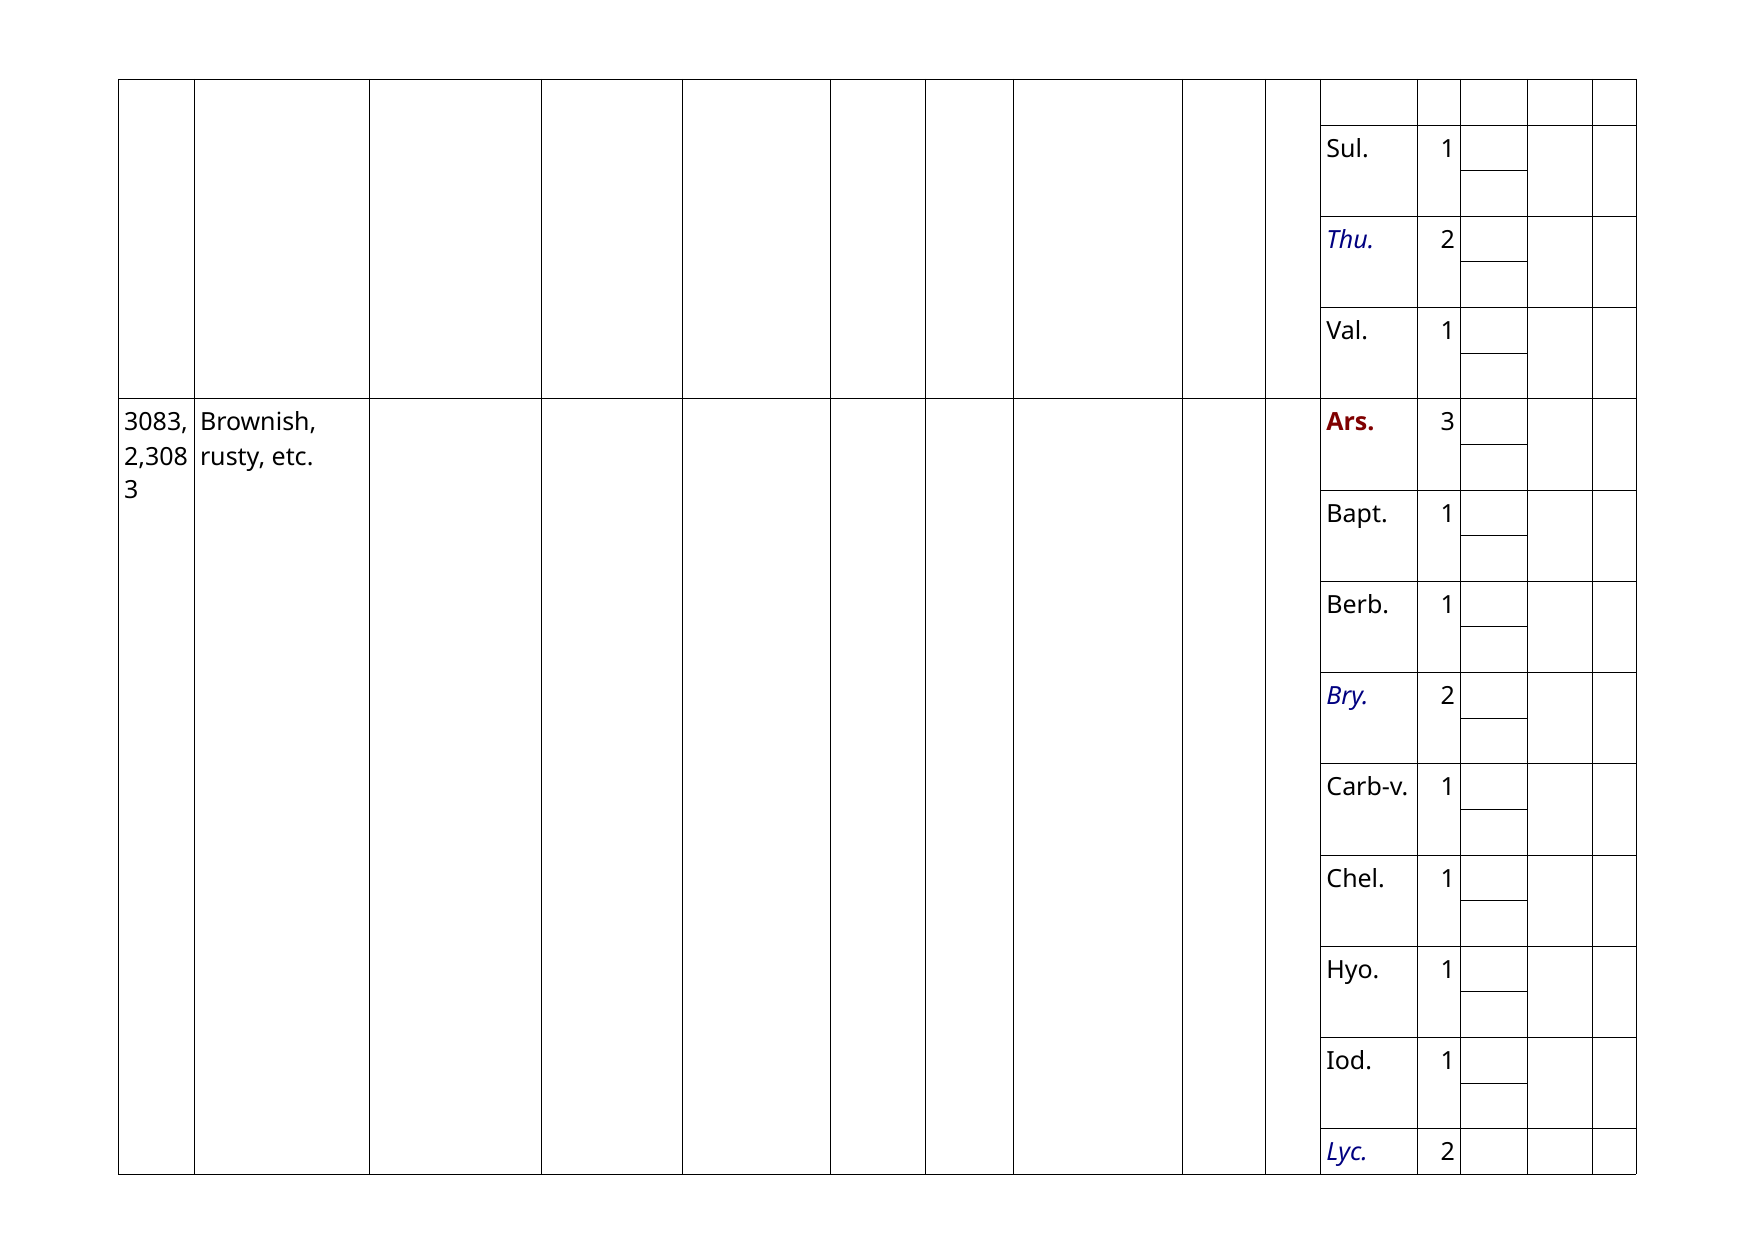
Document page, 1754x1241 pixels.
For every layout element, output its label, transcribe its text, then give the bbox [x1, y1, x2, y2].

table_cell [542, 399, 682, 1174]
table_cell [1528, 947, 1592, 1037]
table_cell [1461, 947, 1527, 991]
table_cell [1461, 262, 1527, 307]
table_cell [1461, 901, 1527, 946]
table_cell [1593, 80, 1636, 124]
table_cell [1461, 1038, 1527, 1083]
table_cell [1461, 126, 1527, 170]
table_cell [1461, 354, 1527, 398]
table_cell [1528, 399, 1592, 489]
table_cell 3 [1418, 399, 1460, 489]
table_cell [1461, 673, 1527, 718]
table_cell [1014, 80, 1182, 398]
table_cell [1528, 764, 1592, 854]
table_cell 1 [1418, 491, 1460, 581]
table_cell [1528, 1129, 1592, 1174]
table_cell [1461, 992, 1527, 1037]
table_cell [1593, 673, 1636, 763]
table_cell [683, 80, 830, 398]
table_cell [926, 80, 1013, 398]
table_cell [1461, 491, 1527, 535]
table_cell [1593, 582, 1636, 672]
table_cell 1 [1418, 947, 1460, 1037]
table_cell [1461, 80, 1527, 124]
table_cell Carb-v. [1321, 764, 1417, 854]
table_cell Chel. [1321, 856, 1417, 946]
table_cell [1593, 856, 1636, 946]
table_cell Sul. [1321, 126, 1417, 216]
table_cell 2 [1418, 217, 1460, 307]
table_cell [1528, 126, 1592, 216]
table_cell [1593, 1129, 1636, 1174]
table_cell [1593, 764, 1636, 854]
table_cell [831, 80, 925, 398]
table_cell [1461, 1084, 1527, 1128]
table_cell [1014, 399, 1182, 1174]
table_cell [1461, 399, 1527, 444]
table_cell [683, 399, 830, 1174]
table_cell [1461, 719, 1527, 763]
table_cell [1418, 80, 1460, 124]
table_cell [1528, 582, 1592, 672]
table_cell Berb. [1321, 582, 1417, 672]
table_cell [370, 80, 541, 398]
table_cell [1593, 947, 1636, 1037]
table_cell Thu. [1321, 217, 1417, 307]
table_cell [1183, 80, 1265, 398]
table_cell [542, 80, 682, 398]
table_cell [831, 399, 925, 1174]
table_cell [1461, 171, 1527, 216]
table_cell [1461, 217, 1527, 261]
table_cell [1183, 399, 1265, 1174]
table_cell [1461, 445, 1527, 489]
table_cell Val. [1321, 308, 1417, 398]
table_cell 2 [1418, 1129, 1460, 1174]
table_cell [1461, 810, 1527, 854]
table_cell [1266, 399, 1320, 1174]
table_cell 1 [1418, 1038, 1460, 1128]
table_cell [1461, 582, 1527, 626]
table_cell [1528, 308, 1592, 398]
table_cell [1528, 217, 1592, 307]
table_cell [1461, 856, 1527, 900]
table_cell [1593, 217, 1636, 307]
table_cell [1461, 536, 1527, 581]
table_cell [1528, 673, 1592, 763]
table_cell [1461, 764, 1527, 809]
table_cell 3083,2,3083 [119, 399, 194, 1174]
table_cell [1593, 126, 1636, 216]
table_cell [1266, 80, 1320, 398]
table_cell Ars. [1321, 399, 1417, 489]
table_cell Bry. [1321, 673, 1417, 763]
table_cell 1 [1418, 582, 1460, 672]
table_cell [1528, 80, 1592, 124]
table_cell [926, 399, 1013, 1174]
table_cell [1593, 1038, 1636, 1128]
table_cell [1528, 856, 1592, 946]
table_cell [1321, 80, 1417, 124]
table_cell [1528, 1038, 1592, 1128]
table_cell 1 [1418, 764, 1460, 854]
table_cell 1 [1418, 856, 1460, 946]
table_cell [1593, 399, 1636, 489]
table_cell [1593, 308, 1636, 398]
table_cell [119, 80, 194, 398]
table_cell [1461, 627, 1527, 672]
table_cell [1461, 308, 1527, 353]
table_cell [1461, 1129, 1527, 1174]
table_cell [370, 399, 541, 1174]
table_cell Hyo. [1321, 947, 1417, 1037]
table_cell [1528, 491, 1592, 581]
table_cell 2 [1418, 673, 1460, 763]
table_cell Lyc. [1321, 1129, 1417, 1174]
table_cell Bapt. [1321, 491, 1417, 581]
table_cell [195, 80, 369, 398]
table_cell 1 [1418, 126, 1460, 216]
table_cell Brownish, rusty, etc. [195, 399, 369, 1174]
table_cell [1593, 491, 1636, 581]
table_cell 1 [1418, 308, 1460, 398]
table_cell Iod. [1321, 1038, 1417, 1128]
